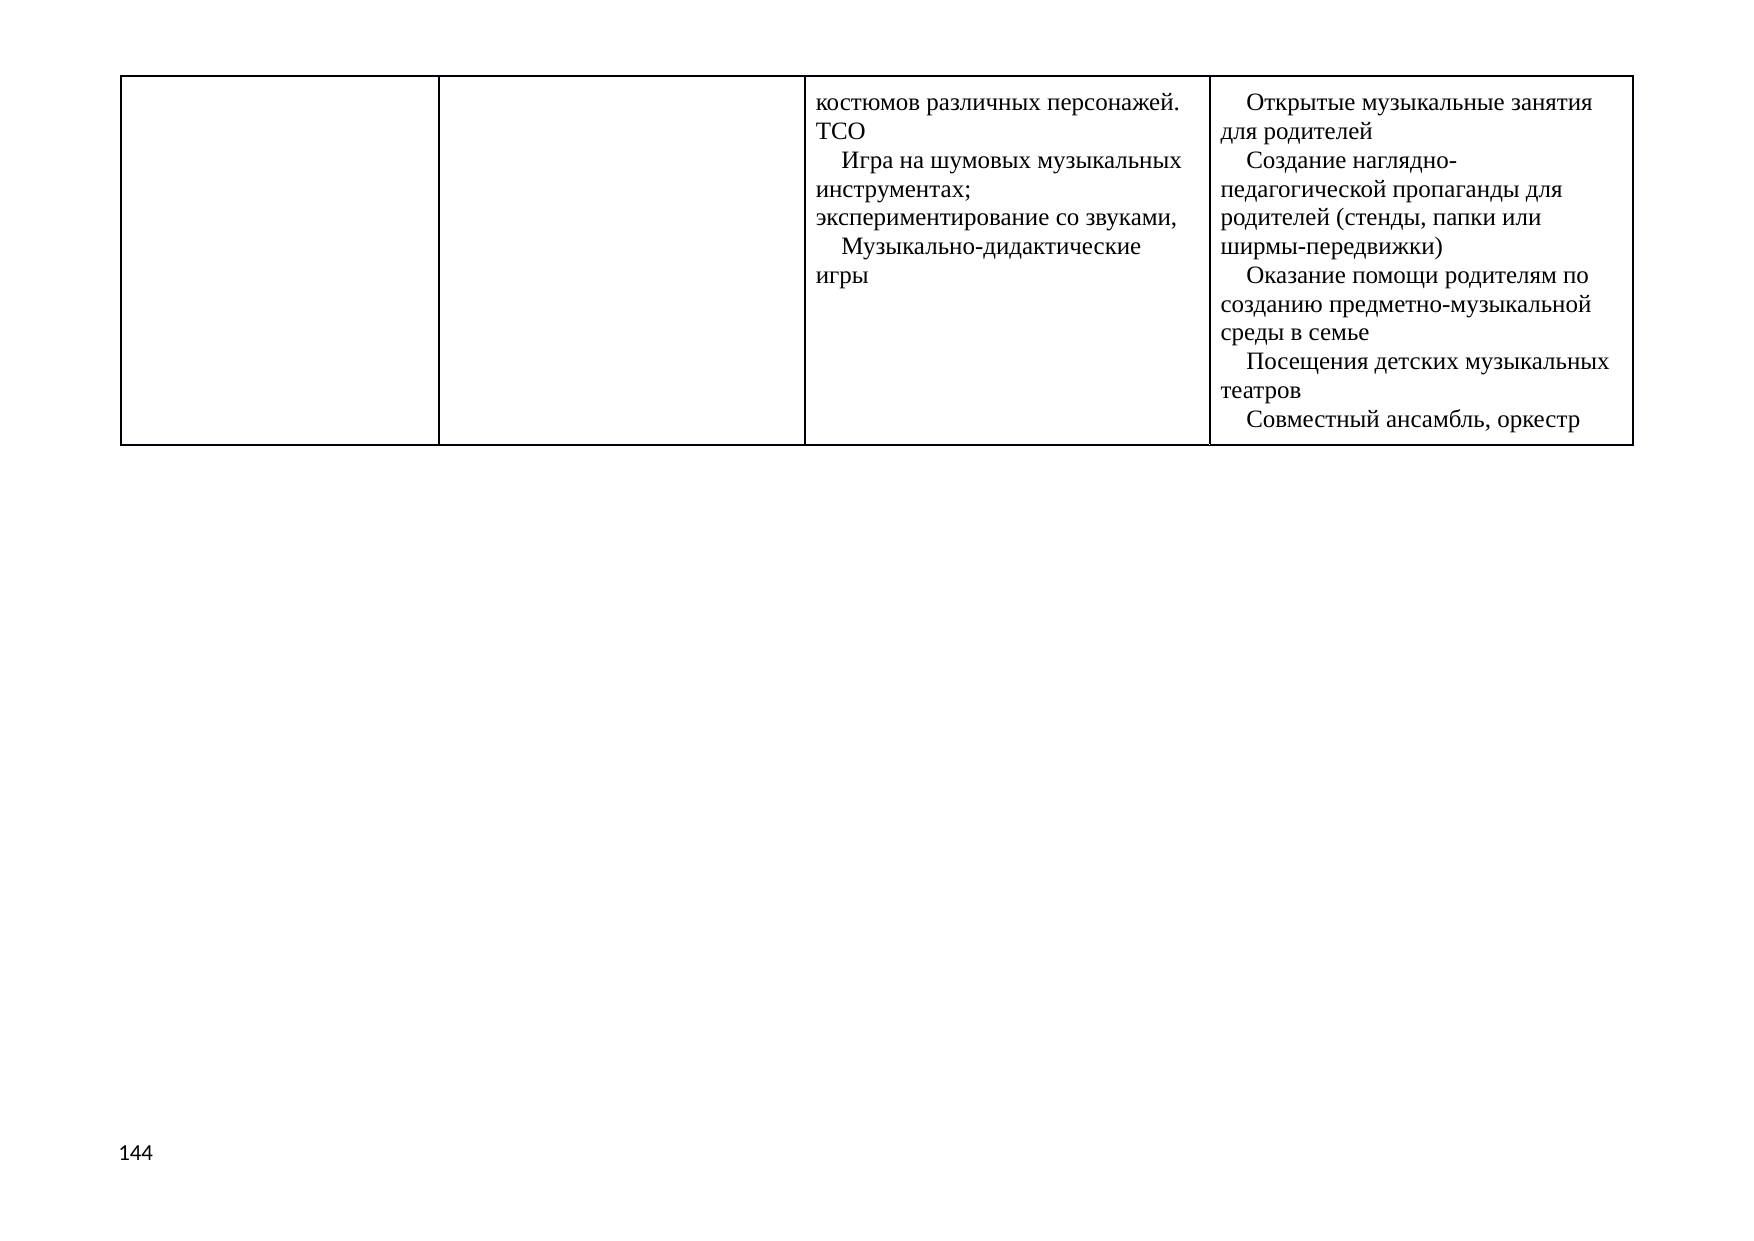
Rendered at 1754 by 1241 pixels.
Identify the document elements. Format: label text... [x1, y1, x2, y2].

table_cell [122, 77, 438, 443]
table_cell [440, 77, 804, 443]
table_cell  Открытые музыкальные занятия для родителей  Создание наглядно-педагогической пропаганды для родителей (стенды, папки или ширмы-передвижки)  Оказание помощи родителям по созданию предметно-музыкальной среды в семье  Посещения детских музыкальных театров  Совместный ансамбль, оркестр [1211, 77, 1632, 443]
table_cell костюмов различных персонажей. ТСО  Игра на шумовых музыкальных инструментах; экспериментирование со звуками,  Музыкально-дидактические игры [806, 77, 1209, 443]
